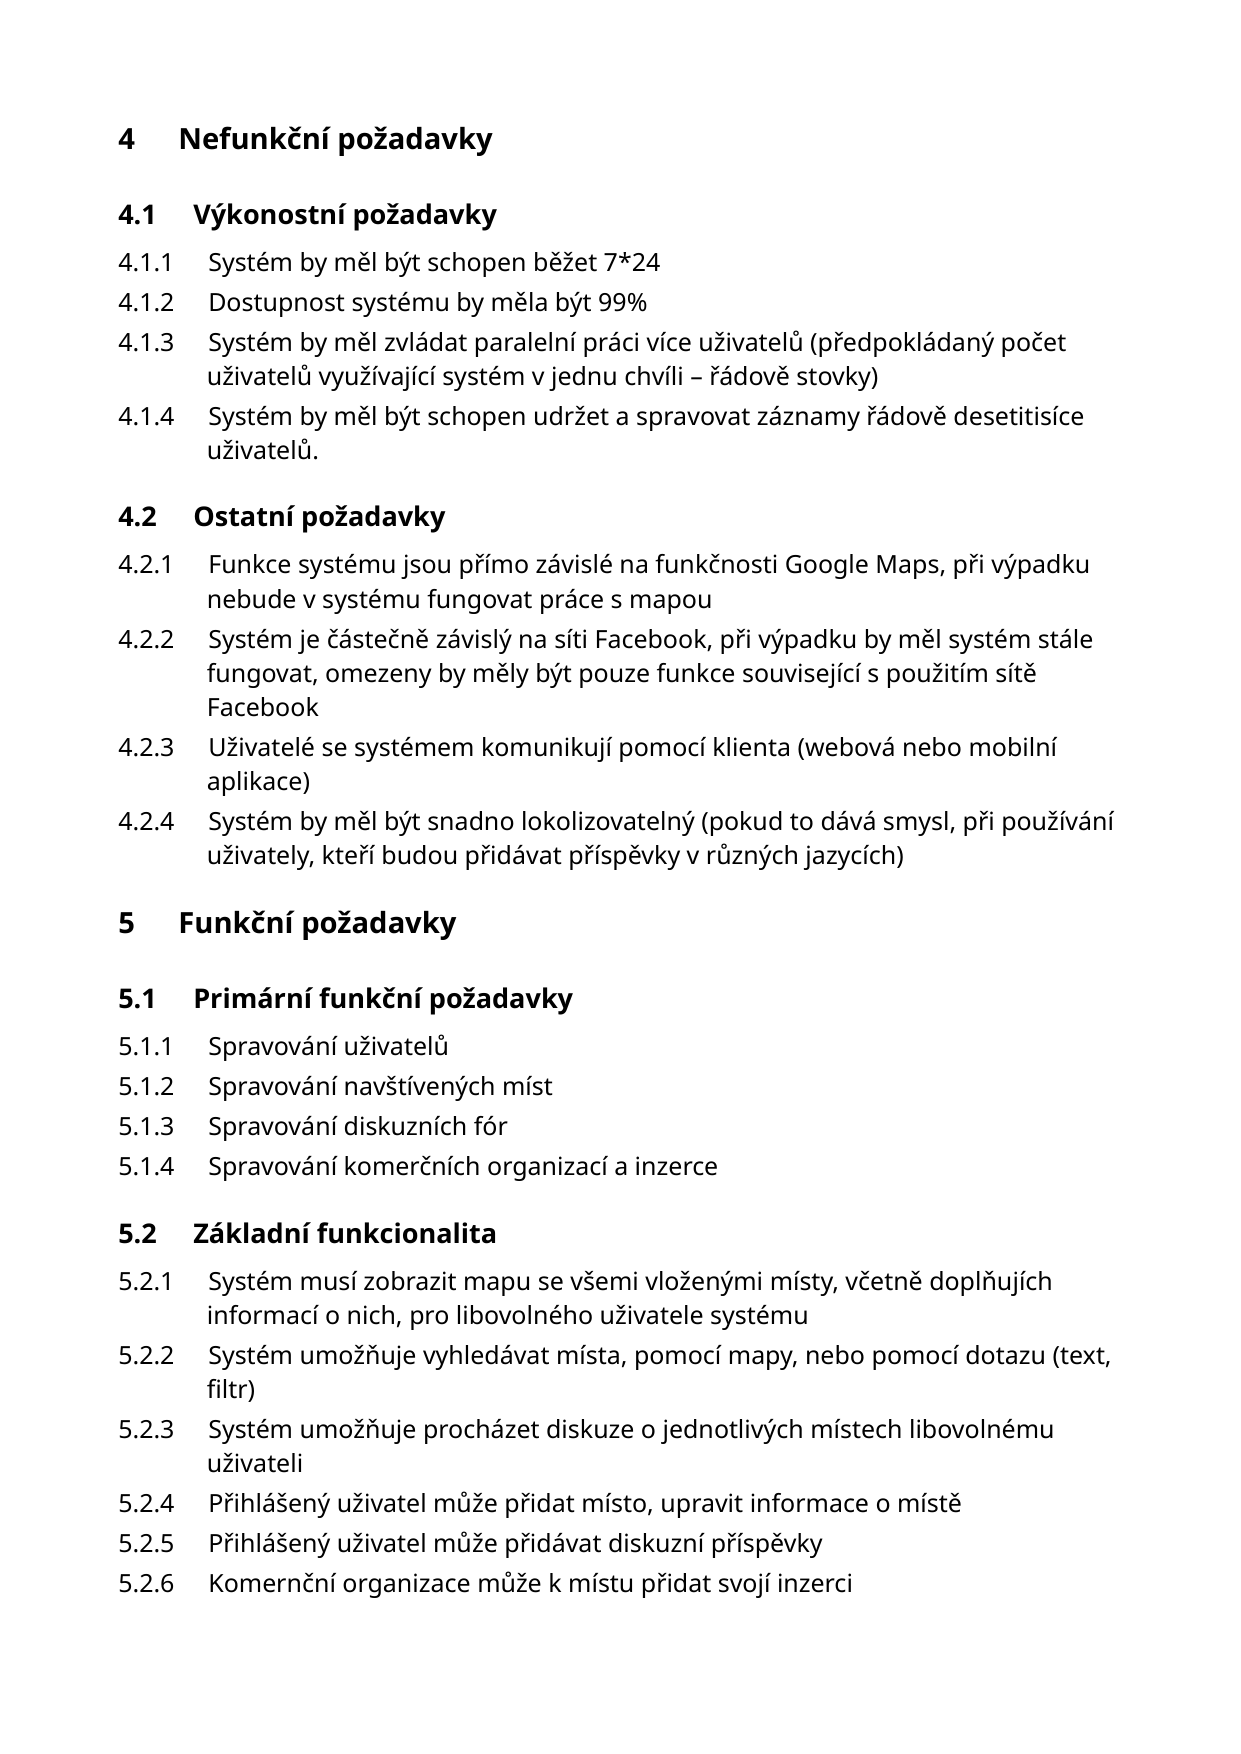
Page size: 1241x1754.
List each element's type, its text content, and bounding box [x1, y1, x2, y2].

subtitle Spravování navštívených míst [118, 1069, 1122, 1103]
subtitle Systém by měl být schopen udržet a spravovat záznamy řádově desetitisíce uživatelů. [118, 399, 1122, 467]
subtitle Přihlášený uživatel může přidávat diskuzní příspěvky [118, 1526, 1122, 1560]
subtitle Systém by měl být schopen běžet 7*24 [118, 245, 1122, 279]
subtitle Systém umožňuje procházet diskuze o jednotlivých místech libovolnému uživateli [118, 1412, 1122, 1480]
subtitle Spravování diskuzních fór [118, 1109, 1122, 1143]
subtitle Výkonostní požadavky [118, 195, 1122, 232]
subtitle Dostupnost systému by měla být 99% [118, 285, 1122, 319]
subtitle Systém by měl být snadno lokolizovatelný (pokud to dává smysl, při používání uživately, kteří budou přidávat příspěvky v různých jazycích) [118, 803, 1122, 872]
subtitle Základní funkcionalita [118, 1214, 1122, 1251]
subtitle Systém umožňuje vyhledávat místa, pomocí mapy, nebo pomocí dotazu (text, filtr) [118, 1337, 1122, 1406]
subtitle Primární funkční požadavky [118, 980, 1122, 1017]
subtitle Systém by měl zvládat paralelní práci více uživatelů (předpokládaný počet uživatelů využívající systém v jednu chvíli – řádově stovky) [118, 325, 1122, 393]
subtitle Ostatní požadavky [118, 498, 1122, 535]
subtitle Systém je částečně závislý na síti Facebook, při výpadku by měl systém stále fungovat, omezeny by měly být pouze funkce související s použitím sítě Facebook [118, 621, 1122, 723]
subtitle Spravování komerčních organizací a inzerce [118, 1149, 1122, 1183]
subtitle Funkční požadavky [118, 902, 1122, 942]
subtitle Spravování uživatelů [118, 1029, 1122, 1063]
subtitle Systém musí zobrazit mapu se všemi vloženými místy, včetně doplňujích informací o nich, pro libovolného uživatele systému [118, 1263, 1122, 1332]
subtitle Uživatelé se systémem komunikují pomocí klienta (webová nebo mobilní aplikace) [118, 729, 1122, 797]
subtitle Nefunkční požadavky [118, 118, 1122, 158]
subtitle Přihlášený uživatel může přidat místo, upravit informace o místě [118, 1486, 1122, 1520]
subtitle Komernční organizace může k místu přidat svojí inzerci [118, 1566, 1122, 1600]
subtitle Funkce systému jsou přímo závislé na funkčnosti Google Maps, při výpadku nebude v systému fungovat práce s mapou [118, 547, 1122, 615]
